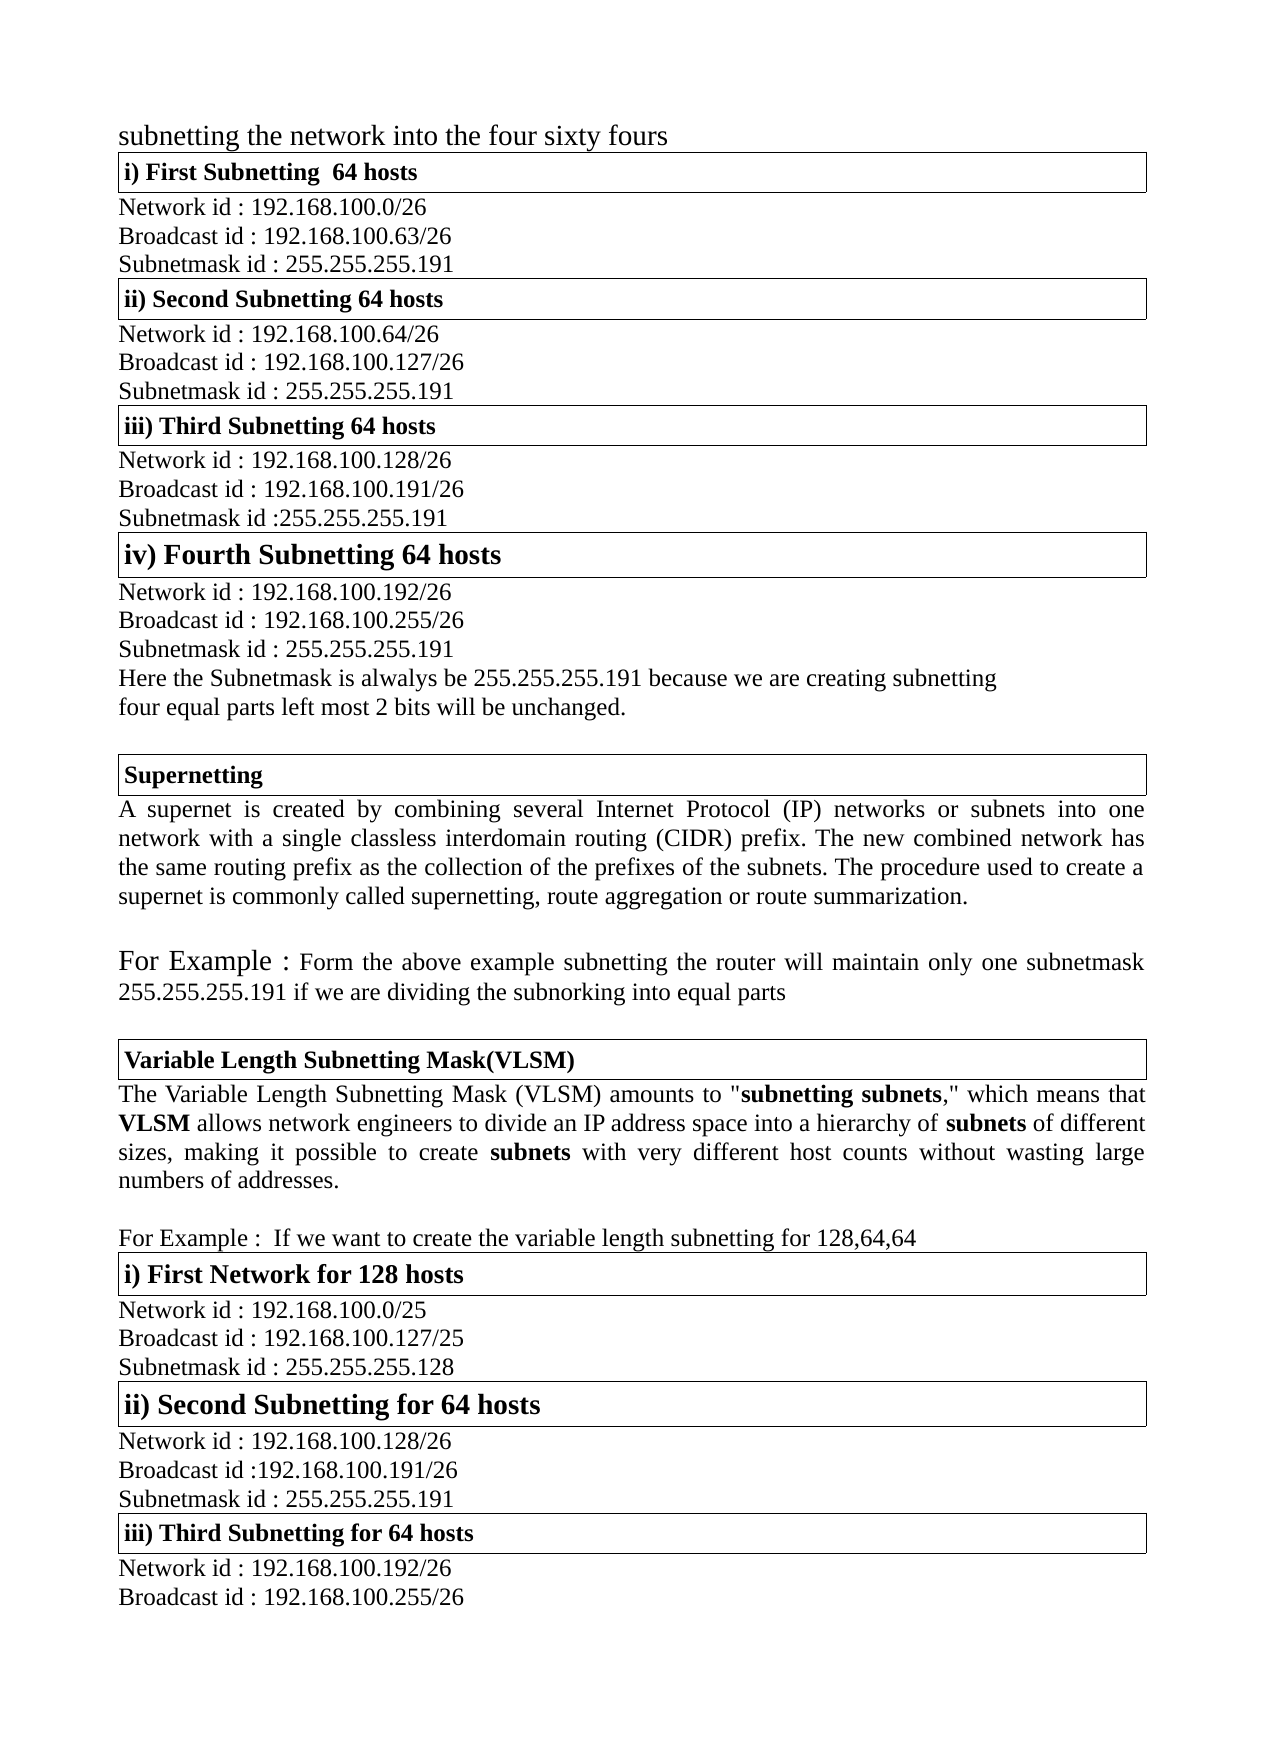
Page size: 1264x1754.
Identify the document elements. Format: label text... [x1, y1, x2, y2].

text A supernet is created by combining several Internet Protocol (IP) networks or subnets into one network with a single classless interdomain routing (CIDR) prefix. The new combined network has the same routing prefix as the collection of the prefixes of the subnets. The procedure used to create a supernet is commonly called supernetting, route aggregation or route summarization. [118, 796, 1146, 909]
text Broadcast id : 192.168.100.191/26 [118, 474, 1146, 503]
text subnetting the network into the four sixty fours [118, 118, 1146, 152]
table_header ii) Second Subnetting 64 hosts [119, 279, 1146, 319]
text Subnetmask id : 255.255.255.128 [118, 1352, 1146, 1381]
text Subnetmask id : 255.255.255.191 [118, 634, 1146, 663]
text Network id : 192.168.100.192/26 [118, 1554, 1146, 1582]
table_header i) First Network for 128 hosts [119, 1253, 1146, 1294]
text Network id : 192.168.100.0/26 [118, 193, 1146, 221]
text Subnetmask id :255.255.255.191 [118, 503, 1146, 532]
text Here the Subnetmask is alwalys be 255.255.255.191 because we are creating subnetting [118, 663, 1146, 692]
text Subnetmask id : 255.255.255.191 [118, 249, 1146, 278]
text Network id : 192.168.100.128/26 [118, 1427, 1146, 1455]
text Broadcast id : 192.168.100.255/26 [118, 606, 1146, 634]
text Broadcast id : 192.168.100.63/26 [118, 221, 1146, 249]
text Subnetmask id : 255.255.255.191 [118, 1484, 1146, 1512]
text Network id : 192.168.100.128/26 [118, 446, 1146, 474]
table_header Supernetting [119, 755, 1146, 794]
text For Example : If we want to create the variable length subnetting for 128,64,64 [118, 1223, 1146, 1252]
text Network id : 192.168.100.192/26 [118, 578, 1146, 606]
table_header iv) Fourth Subnetting 64 hosts [119, 533, 1146, 577]
text Broadcast id : 192.168.100.127/25 [118, 1323, 1146, 1352]
table_header iii) Third Subnetting for 64 hosts [119, 1514, 1146, 1553]
text For Example : Form the above example subnetting the router will maintain only one subnetmask 255.255.255.191 if we are dividing the subnorking into equal parts [118, 943, 1146, 1005]
text Broadcast id : 192.168.100.127/26 [118, 347, 1146, 376]
table_header i) First Subnetting 64 hosts [119, 153, 1146, 192]
text The Variable Length Subnetting Mask (VLSM) amounts to "subnetting subnets," which means that VLSM allows network engineers to divide an IP address space into a hierarchy of subnets of different sizes, making it possible to create subnets with very different host counts without wasting large numbers of addresses. [118, 1080, 1146, 1194]
text Subnetmask id : 255.255.255.191 [118, 376, 1146, 405]
text Network id : 192.168.100.64/26 [118, 320, 1146, 347]
table_header Variable Length Subnetting Mask(VLSM) [119, 1040, 1146, 1079]
text four equal parts left most 2 bits will be unchanged. [118, 692, 1146, 721]
text Network id : 192.168.100.0/25 [118, 1296, 1146, 1323]
text Broadcast id : 192.168.100.255/26 [118, 1582, 1146, 1610]
table_header ii) Second Subnetting for 64 hosts [119, 1382, 1146, 1426]
table_header iii) Third Subnetting 64 hosts [119, 406, 1146, 445]
text Broadcast id :192.168.100.191/26 [118, 1455, 1146, 1484]
